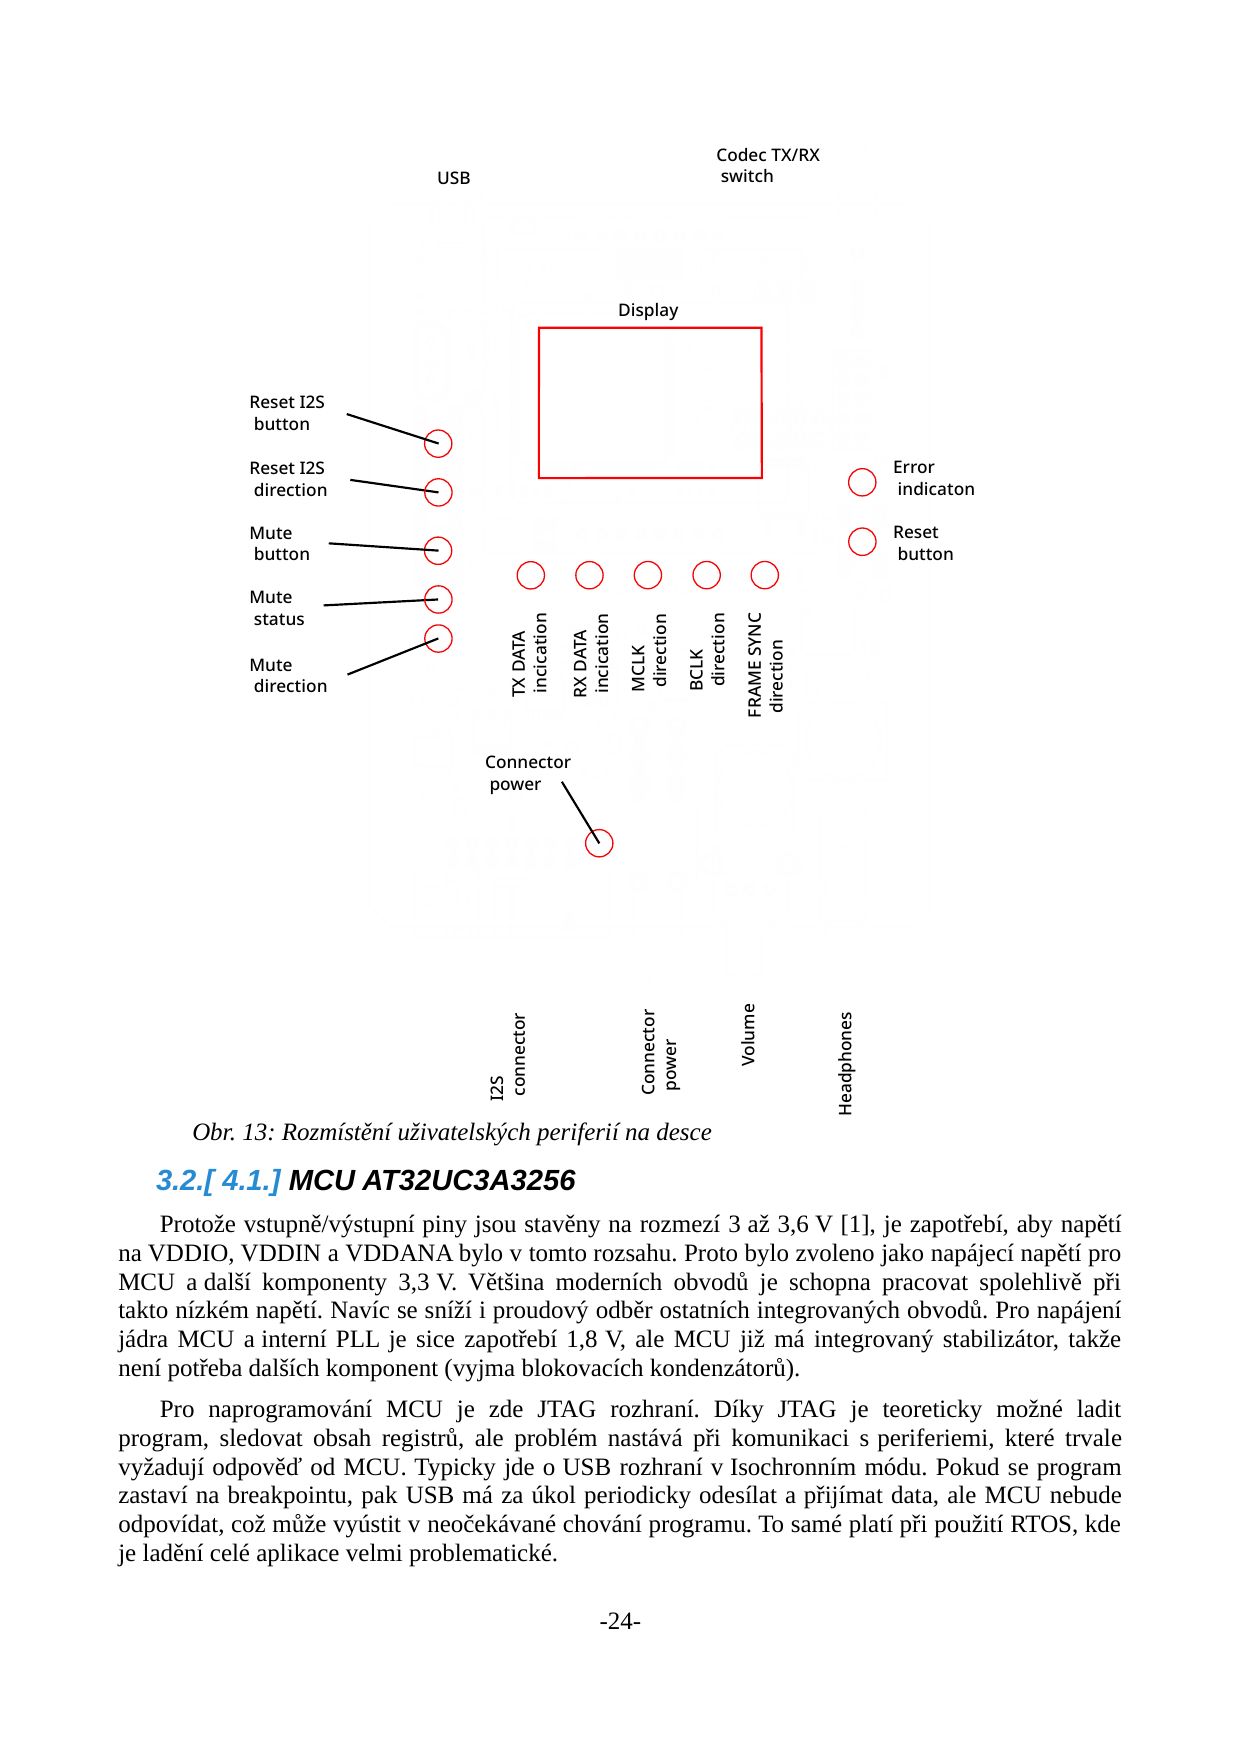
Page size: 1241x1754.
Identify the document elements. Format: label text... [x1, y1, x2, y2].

text Protože vstupně/výstupní piny jsou stavěny na rozmezí 3 až 3,6 V [1], je zapotřebí, aby napětí na VDDIO, VDDIN a VDDANA bylo v tomto rozsahu. Proto bylo zvoleno jako napájecí napětí pro MCU a další komponenty 3,3 V. Většina moderních obvodů je schopna pracovat spolehlivě při takto nízkém napětí. Navíc se sníží i proudový odběr ostatních integrovaných obvodů. Pro napájení jádra MCU a interní PLL je sice zapotřebí 1,8 V, ale MCU již má integrovaný stabilizátor, takže není potřeba dalších komponent (vyjma blokovacích kondenzátorů). [118, 1209, 1122, 1382]
text Pro naprogramování MCU je zde JTAG rozhraní. Díky JTAG je teoreticky možné ladit program, sledovat obsah registrů, ale problém nastává při komunikaci s periferiemi, které trvale vyžadují odpověď od MCU. Typicky jde o USB rozhraní v Isochronním módu. Pokud se program zastaví na breakpointu, pak USB má za úkol periodicky odesílat a přijímat data, ale MCU nebude odpovídat, což může vyústit v neočekávané chování programu. To samé platí při použití RTOS, kde je ladění celé aplikace velmi problematické. [118, 1394, 1122, 1567]
text Obr. 13: Rozmístění uživatelských periferií na desce [192, 142, 1048, 1146]
subtitle MCU AT32UC3A3256 [148, 118, 1122, 1197]
